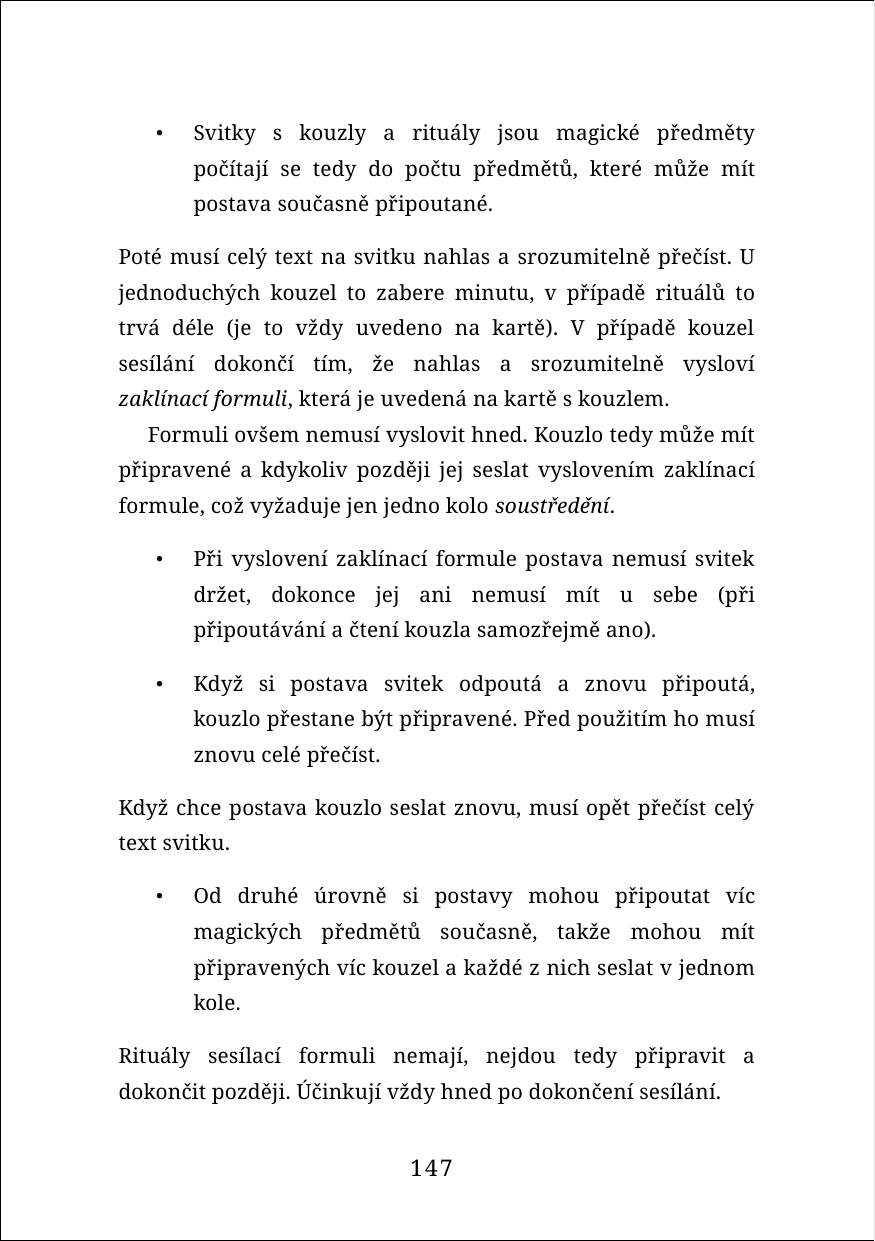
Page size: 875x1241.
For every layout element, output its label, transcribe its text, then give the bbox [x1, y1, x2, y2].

list Když si postava svitek odpoutá a znovu připoutá, kouzlo přestane být připravené. Před použitím ho musí znovu celé přečíst. [156, 669, 756, 768]
list Svitky s kouzly a rituály jsou magické předměty počítají se tedy do počtu předmětů, které může mít postava současně připoutané. [156, 118, 756, 218]
text Když chce postava kouzlo seslat znovu, musí opět přečíst celý text svitku. [118, 793, 756, 857]
text Poté musí celý text na svitku nahlas a srozumitelně přečíst. U jednoduchých kouzel to zabere minutu, v případě rituálů to trvá déle (je to vždy uvedeno na kartě). V případě kouzel sesílání dokončí tím, že nahlas a srozumitelně vysloví zaklínací formuli, která je uvedená na kartě s kouzlem. Formuli ovšem nemusí vyslovit hned. Kouzlo tedy může mít připravené a kdykoliv později jej seslat vyslovením zaklínací formule, což vyžaduje jen jedno kolo soustředění. [118, 242, 756, 519]
list Při vyslovení zaklínací formule postava nemusí svitek držet, dokonce jej ani nemusí mít u sebe (při připoutávání a čtení kouzla samozřejmě ano). [156, 544, 756, 644]
text Rituály sesílací formuli nemají, nejdou tedy připravit a dokončit později. Účinkují vždy hned po dokončení sesílání. [118, 1041, 756, 1105]
list Od druhé úrovně si postavy mohou připoutat víc magických předmětů současně, takže mohou mít připravených víc kouzel a každé z nich seslat v jednom kole. [156, 882, 756, 1017]
